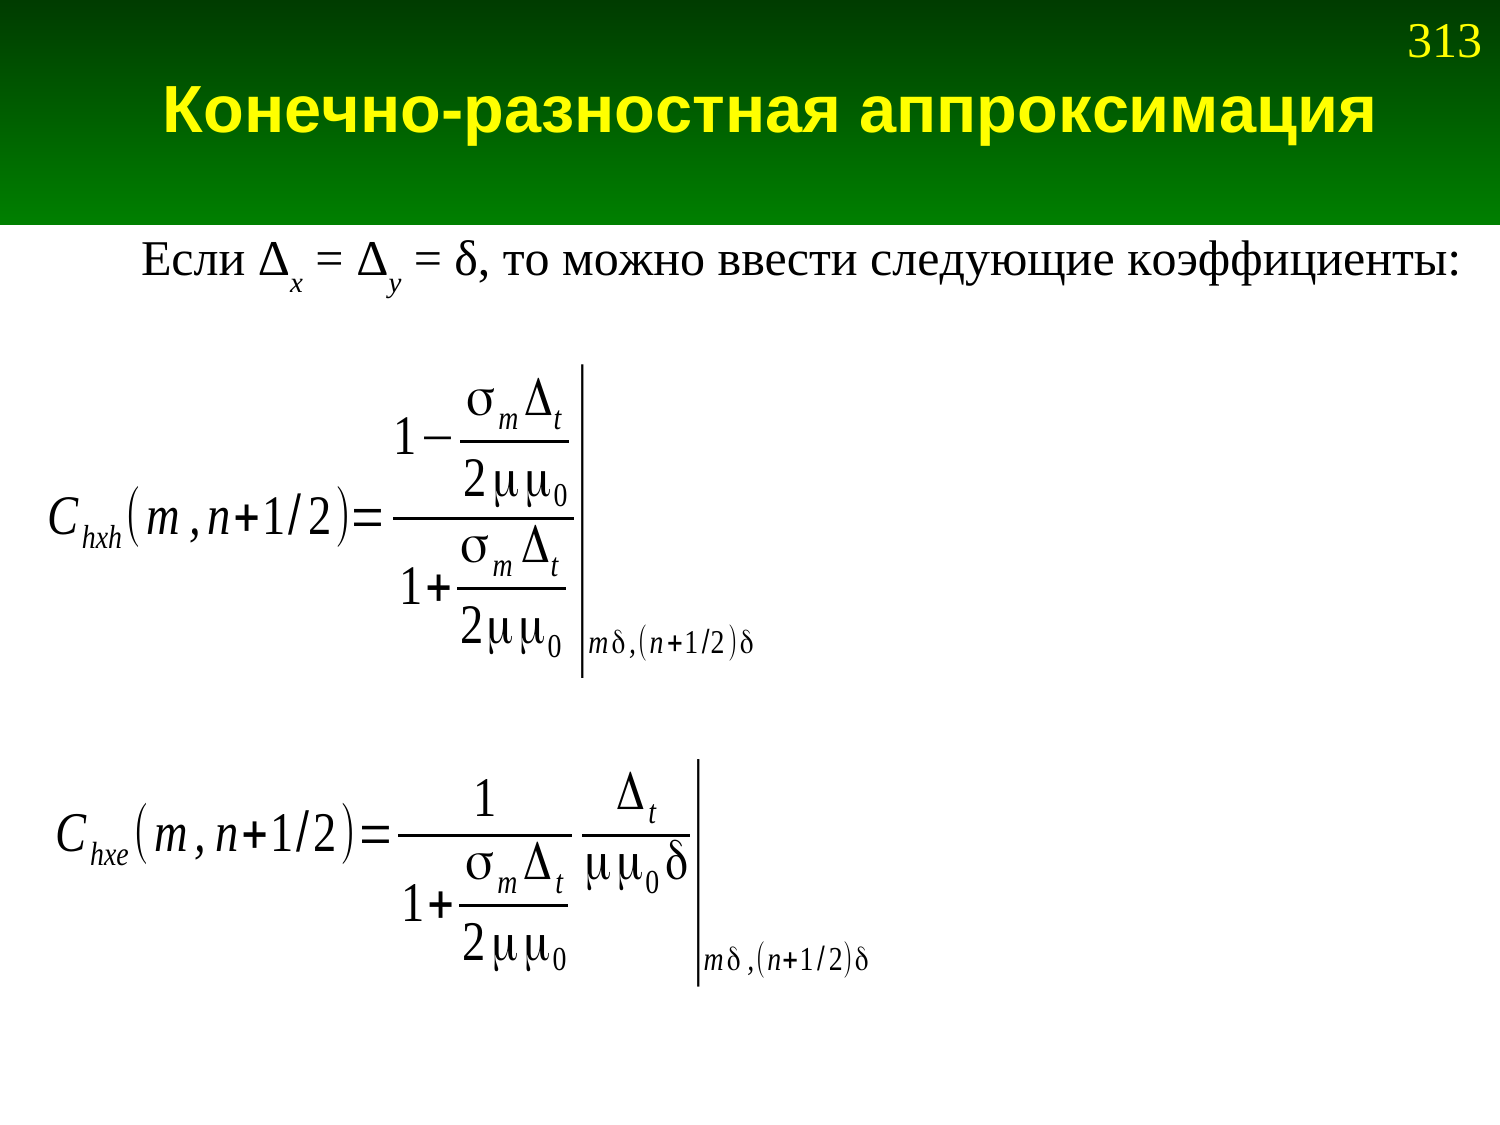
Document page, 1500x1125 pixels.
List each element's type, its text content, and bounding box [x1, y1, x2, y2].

text_box Если Δx = Δy = δ, то можно ввести следующие коэффициенты: [126, 218, 1477, 306]
chart [43, 756, 881, 991]
chart [35, 359, 765, 680]
title Конечно-разностная аппроксимация [100, 7, 1441, 204]
